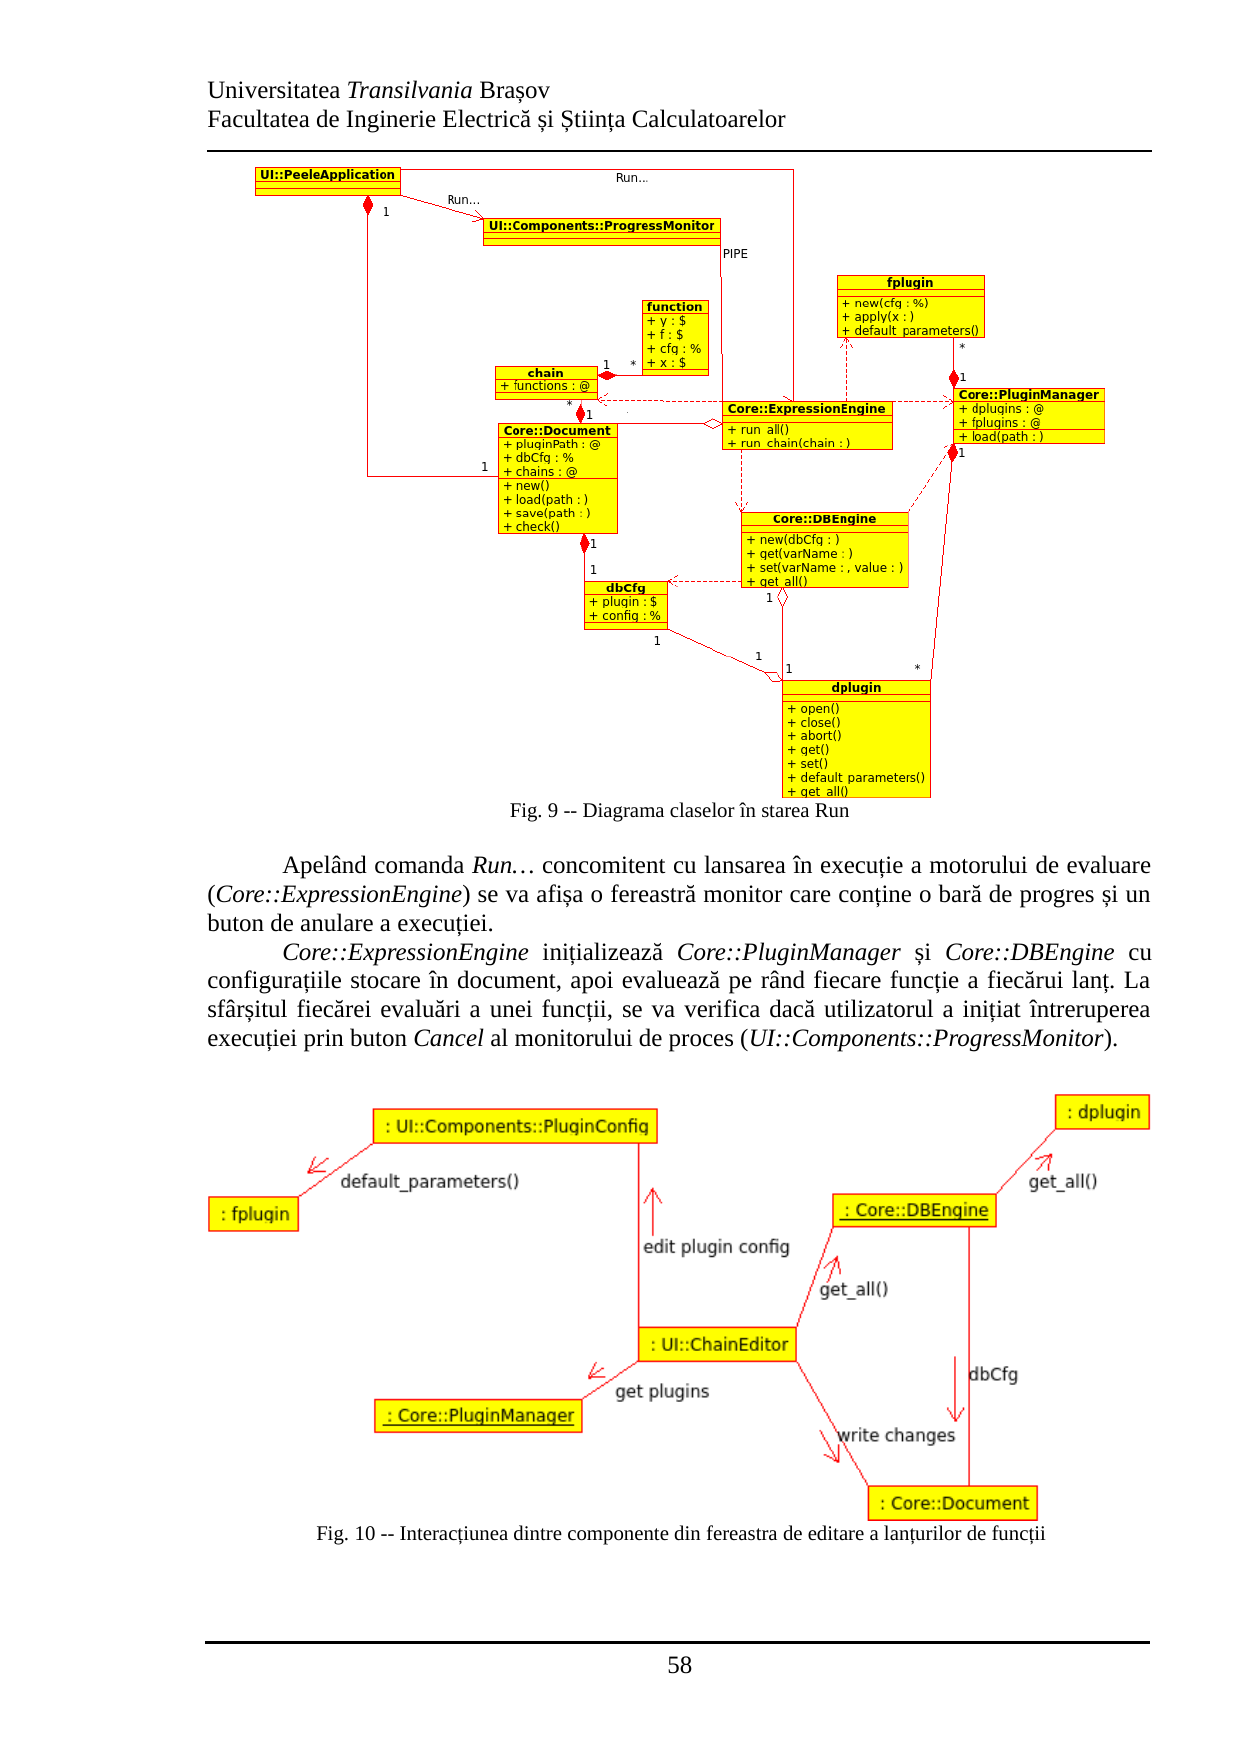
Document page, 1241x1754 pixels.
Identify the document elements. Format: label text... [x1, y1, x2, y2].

text Core::ExpressionEngine inițializează Core::PluginManager și Core::DBEngine cu configurațiile stocare în document, apoi evaluează pe rând fiecare funcție a fiecărui lanț. La sfârșitul fiecărei evaluări a unei funcții, se va verifica dacă utilizatorul a inițiat întreruperea execuției prin buton Cancel al monitorului de proces (UI::Components::ProgressMonitor). [207, 937, 1152, 1052]
text Apelând comanda Run… concomitent cu lansarea în execuție a motorului de evaluare (Core::ExpressionEngine) se va afișa o fereastră monitor care conține o bară de progres și un buton de anulare a execuției. [207, 851, 1152, 937]
text Fig. 10 -- Interacțiunea dintre componente din fereastra de editare a lanțurilor de funcții [207, 1093, 1155, 1545]
text Fig. 9 -- Diagrama claselor în starea Run [254, 798, 1105, 822]
picture [254, 163, 1105, 798]
picture [207, 1093, 1153, 1521]
